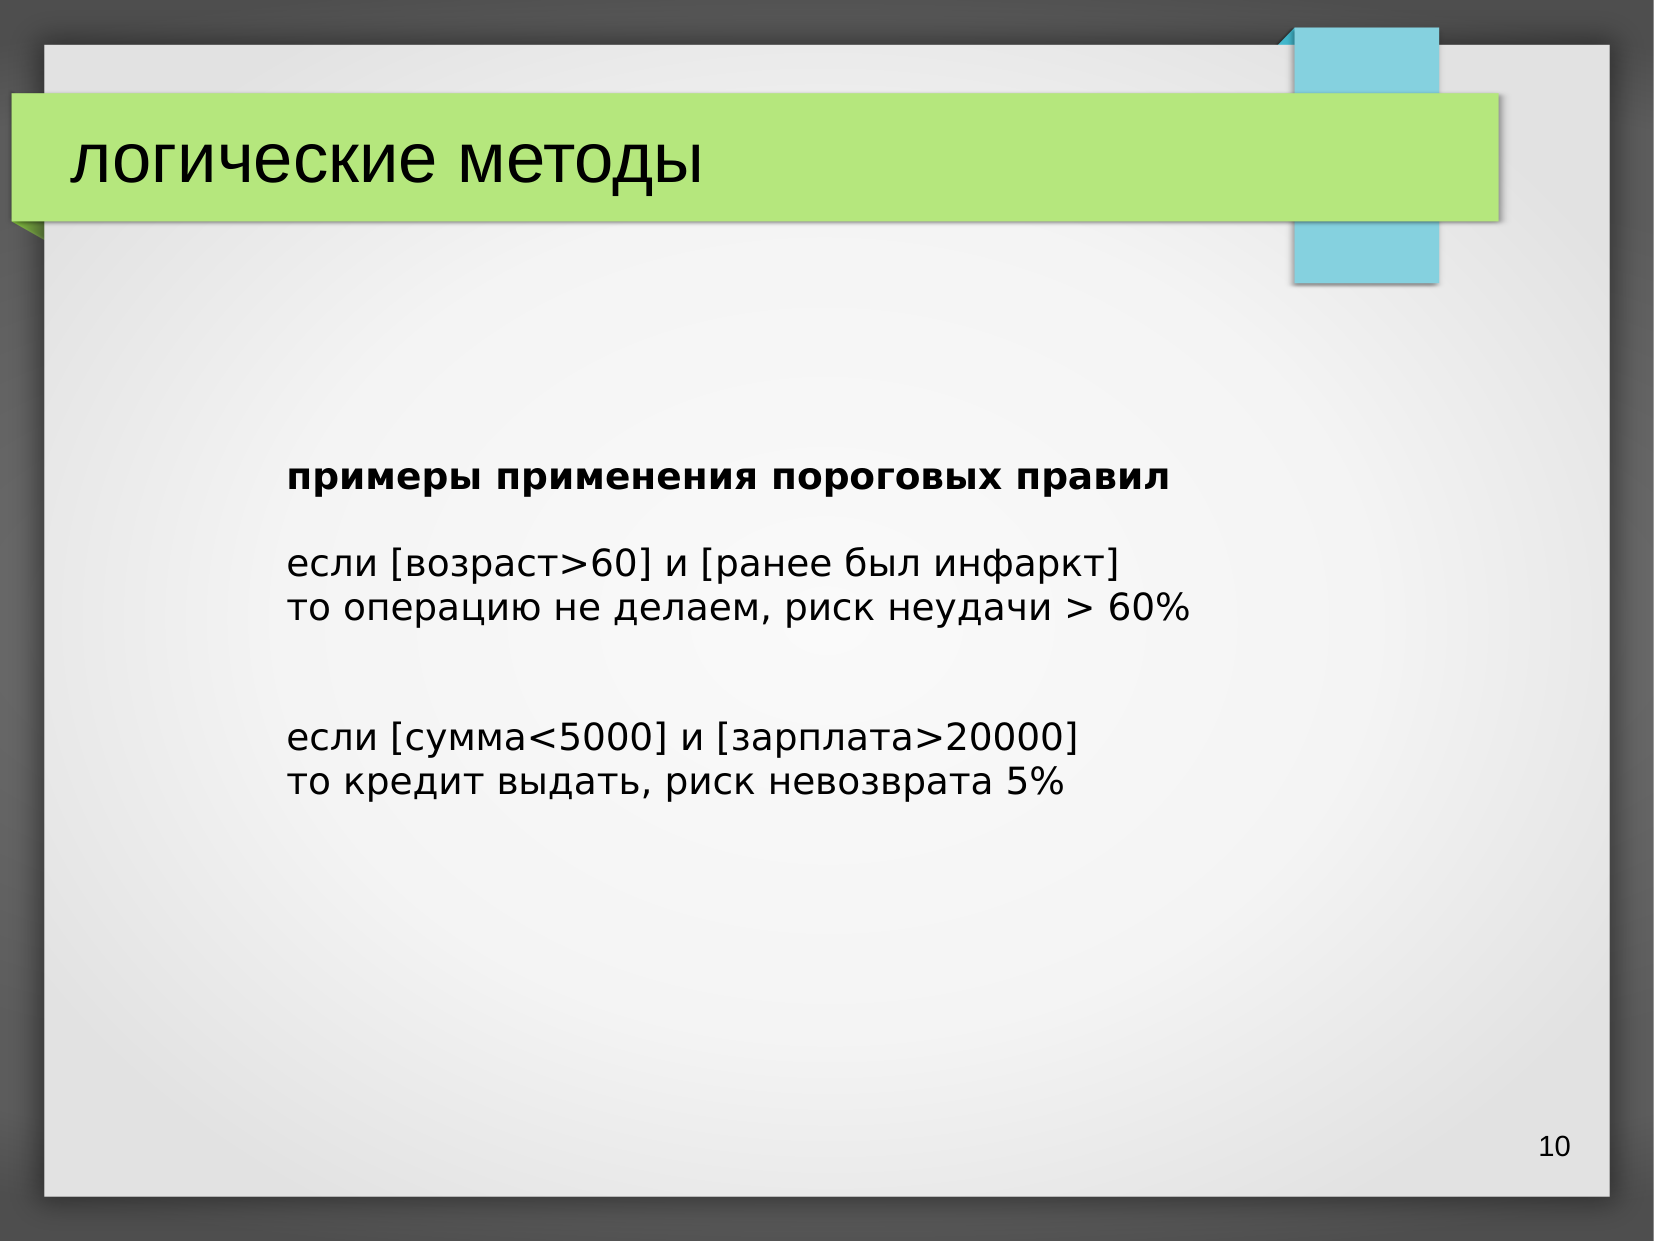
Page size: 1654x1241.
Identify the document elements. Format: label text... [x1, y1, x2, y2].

title логические методы [70, 118, 1205, 199]
text_box примеры применения пороговых правил если [возраст>60] и [ранее был инфаркт] то операцию не делаем, риск неудачи > 60% если [сумма<5000] и [зарплата>20000] то кредит выдать, риск невозврата 5% [271, 447, 1323, 898]
picture [0, 0, 1654, 1241]
